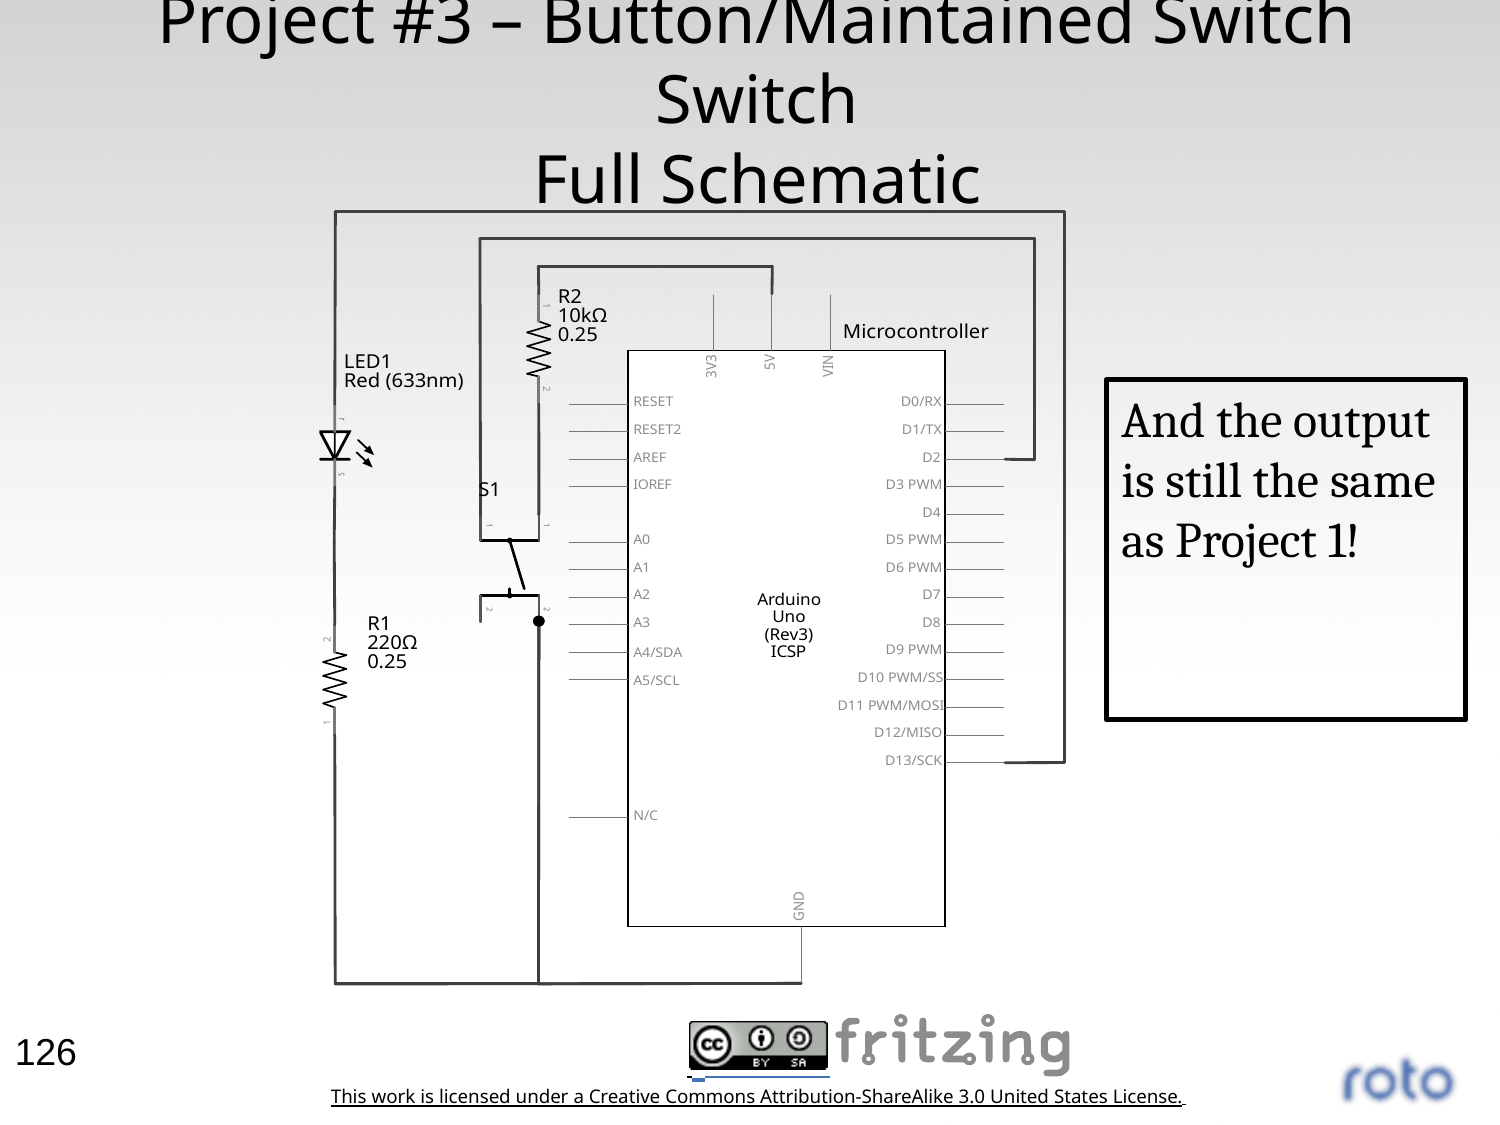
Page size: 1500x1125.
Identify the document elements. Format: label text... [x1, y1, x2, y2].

list And the output is still the same as Project 1! [1106, 379, 1466, 720]
title Project #3 – Button/Maintained Switch Switch Full Schematic [75, 2, 1441, 191]
picture [0, 0, 1500, 1125]
picture [578, 191, 596, 199]
picture [879, 191, 896, 199]
